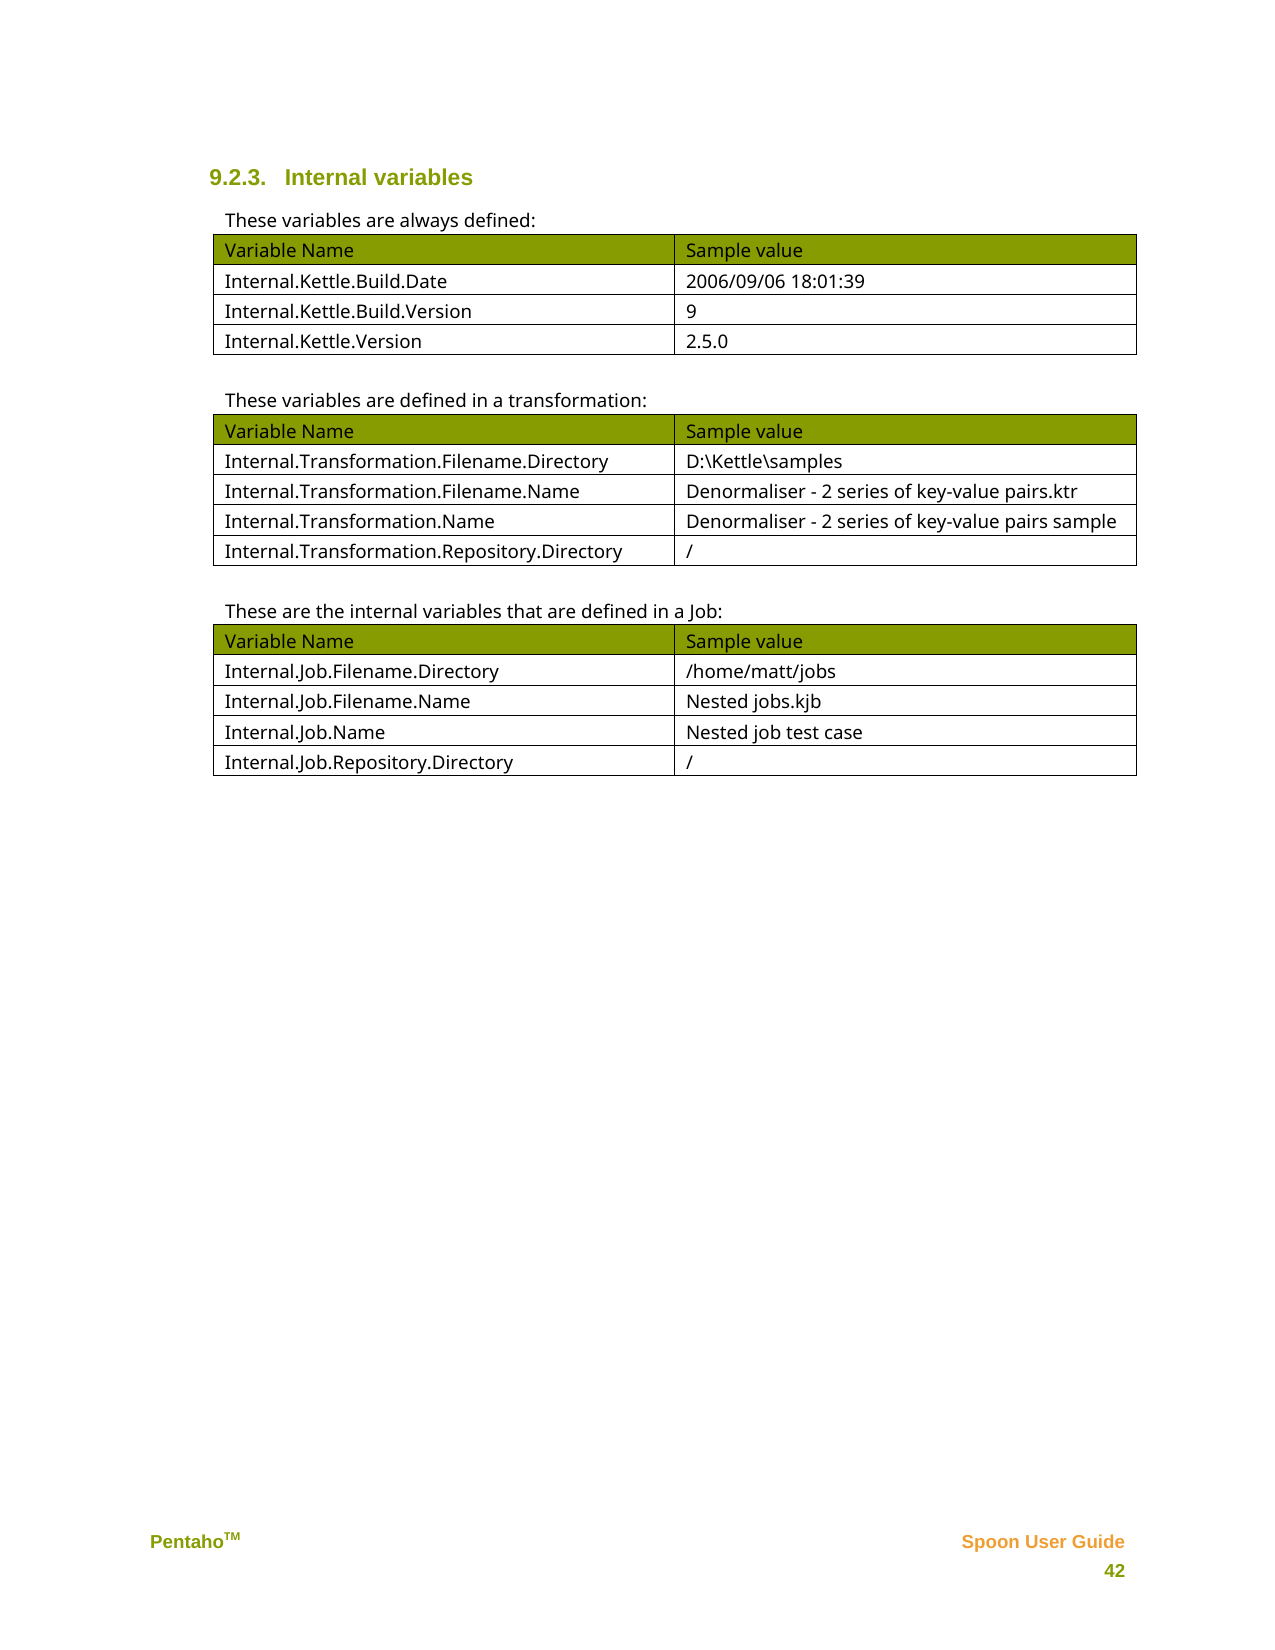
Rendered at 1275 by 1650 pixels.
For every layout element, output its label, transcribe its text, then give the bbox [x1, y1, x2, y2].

table_cell Internal.Transformation.Filename.Directory [214, 445, 674, 474]
table_cell Nested jobs.kjb [675, 686, 1136, 715]
table_header Variable Name [214, 415, 674, 444]
table_cell Nested job test case [675, 716, 1136, 745]
table_cell 2006/09/06 18:01:39 [675, 265, 1136, 294]
text These variables are always defined: [225, 204, 1125, 233]
table_header Sample value [675, 625, 1136, 654]
table_cell Internal.Transformation.Repository.Directory [214, 536, 674, 565]
table_cell D:\Kettle\samples [675, 445, 1136, 474]
table_header Variable Name [214, 235, 674, 264]
table_cell Internal.Job.Repository.Directory [214, 746, 674, 775]
table_cell Internal.Transformation.Name [214, 505, 674, 534]
table_cell /home/matt/jobs [675, 655, 1136, 684]
table_header Sample value [675, 415, 1136, 444]
table_cell Internal.Kettle.Version [214, 325, 674, 354]
table_header Sample value [675, 235, 1136, 264]
text These are the internal variables that are defined in a Job: [225, 595, 1125, 624]
subtitle Internal variables [209, 157, 1125, 192]
table_header Variable Name [214, 625, 674, 654]
table_cell / [675, 746, 1136, 775]
table_cell Denormaliser - 2 series of key-value pairs sample [675, 505, 1136, 534]
table_cell 2.5.0 [675, 325, 1136, 354]
table_cell 9 [675, 295, 1136, 324]
table_cell Denormaliser - 2 series of key-value pairs.ktr [675, 475, 1136, 504]
text These variables are defined in a transformation: [225, 384, 1125, 414]
table_cell Internal.Kettle.Build.Version [214, 295, 674, 324]
table_cell Internal.Job.Filename.Name [214, 686, 674, 715]
table_cell / [675, 536, 1136, 565]
table_cell Internal.Job.Filename.Directory [214, 655, 674, 684]
table_cell Internal.Transformation.Filename.Name [214, 475, 674, 504]
table_cell Internal.Kettle.Build.Date [214, 265, 674, 294]
table_cell Internal.Job.Name [214, 716, 674, 745]
